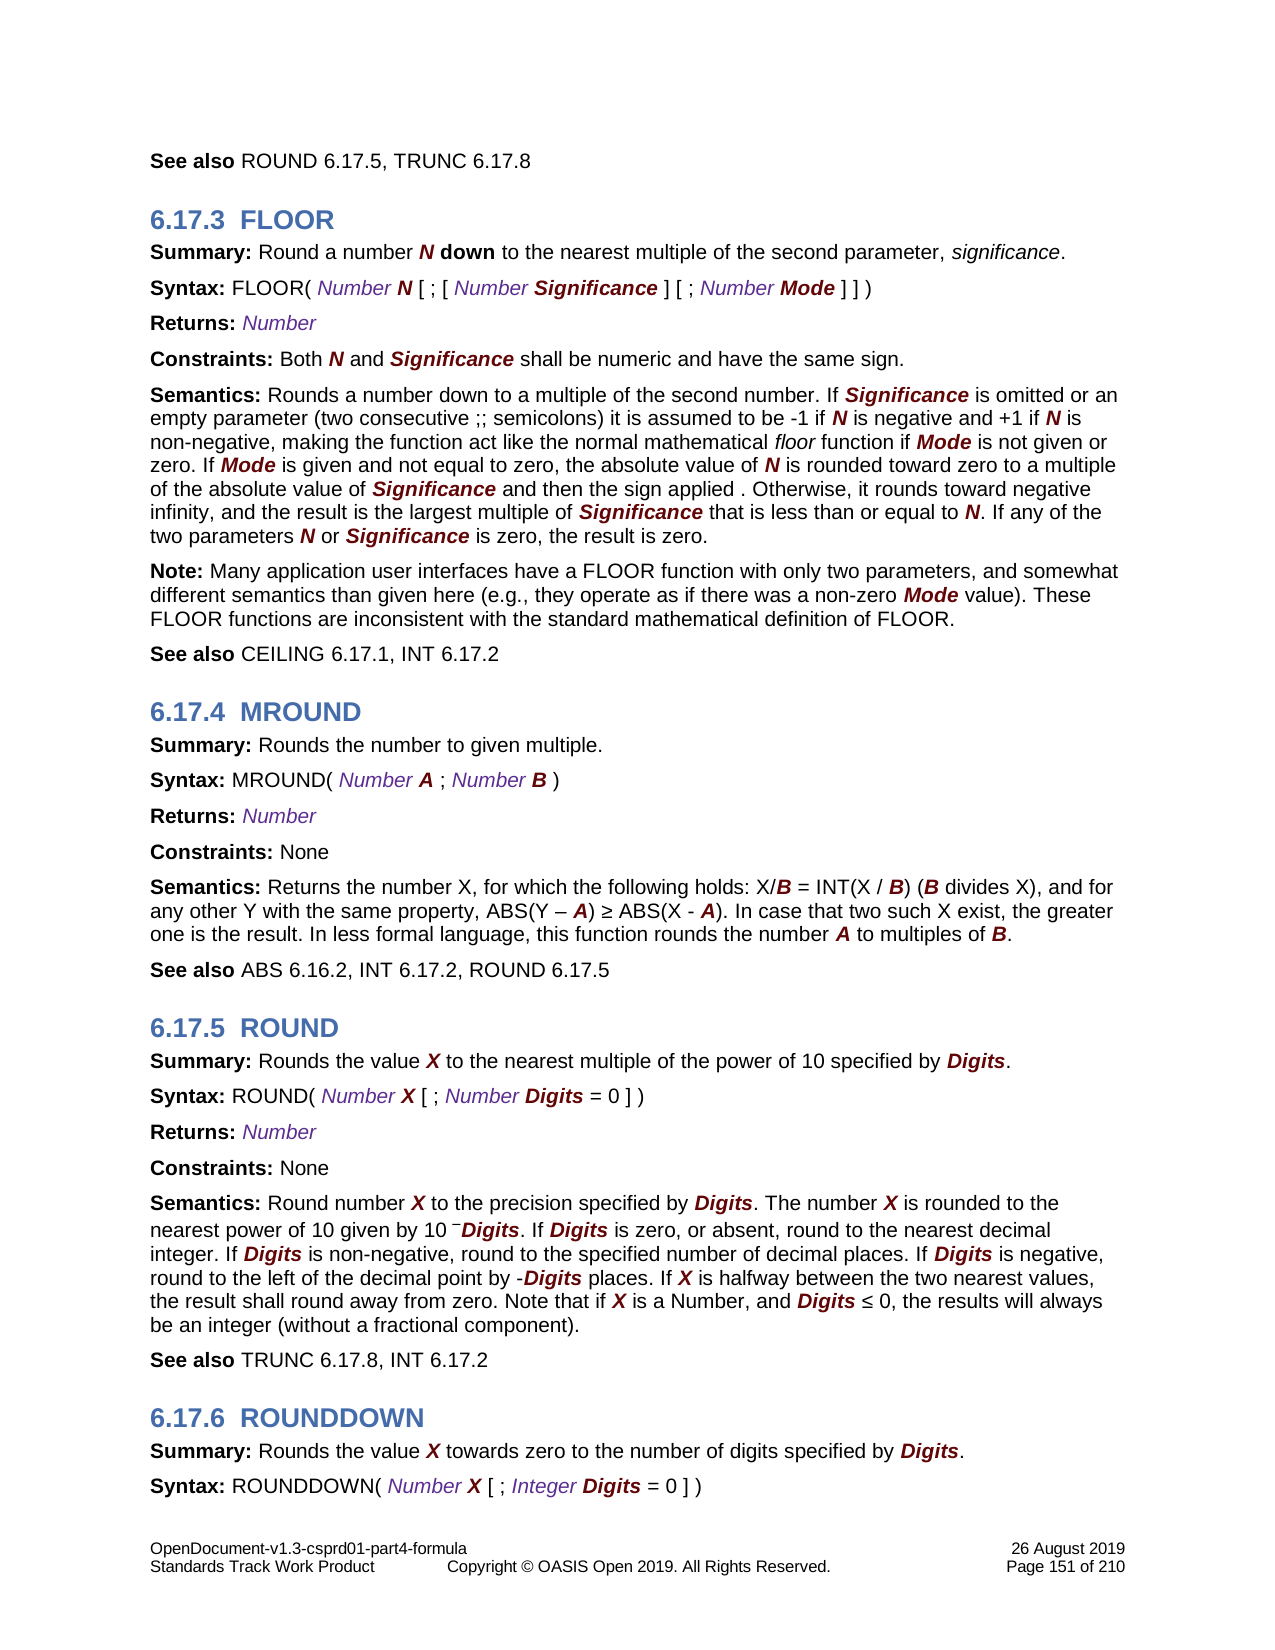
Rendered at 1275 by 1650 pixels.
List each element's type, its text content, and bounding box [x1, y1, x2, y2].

subtitle FLOOR [150, 204, 1125, 234]
text Note: Many application user interfaces have a FLOOR function with only two parameters, and somewhat different semantics than given here (e.g., they operate as if there was a non-zero Mode value). These FLOOR functions are inconsistent with the standard mathematical definition of FLOOR. [150, 560, 1125, 631]
text Syntax: FLOOR( Number N [ ; [ Number Significance ] [ ; Number Mode ] ] ) [150, 276, 1125, 300]
text Semantics: Returns the number X, for which the following holds: X/B = INT(X / B) (B divides X), and for any other Y with the same property, ABS(Y – A) ≥ ABS(X - A). In case that two such X exist, the greater one is the result. In less formal language, this function rounds the number A to multiples of B. [150, 876, 1125, 946]
text Semantics: Round number X to the precision specified by Digits. The number X is rounded to the nearest power of 10 given by 10 −Digits. If Digits is zero, or absent, round to the nearest decimal integer. If Digits is non-negative, round to the specified number of decimal places. If Digits is negative, round to the left of the decimal point by -Digits places. If X is halfway between the two nearest values, the result shall round away from zero. Note that if X is a Number, and Digits ≤ 0, the results will always be an integer (without a fractional component). [150, 1192, 1125, 1337]
text Constraints: None [150, 1156, 1125, 1179]
text Summary: Rounds the value X to the nearest multiple of the power of 10 specified by Digits. [150, 1049, 1125, 1073]
text Summary: Rounds the value X towards zero to the number of digits specified by Digits. [150, 1439, 1125, 1463]
text Returns: Number [150, 804, 1125, 828]
text Constraints: Both N and Significance shall be numeric and have the same sign. [150, 347, 1125, 371]
subtitle ROUNDDOWN [150, 1403, 1125, 1433]
text Returns: Number [150, 1120, 1125, 1144]
subtitle ROUND [150, 1013, 1125, 1043]
text See also ABS 6.16.2, INT 6.17.2, ROUND 6.17.5 [150, 958, 1125, 982]
text Syntax: ROUNDDOWN( Number X [ ; Integer Digits = 0 ] ) [150, 1475, 1125, 1498]
text Semantics: Rounds a number down to a multiple of the second number. If Significance is omitted or an empty parameter (two consecutive ;; semicolons) it is assumed to be -1 if N is negative and +1 if N is non-negative, making the function act like the normal mathematical floor function if Mode is not given or zero. If Mode is given and not equal to zero, the absolute value of N is rounded toward zero to a multiple of the absolute value of Significance and then the sign applied . Otherwise, it rounds toward negative infinity, and the result is the largest multiple of Significance that is less than or equal to N. If any of the two parameters N or Significance is zero, the result is zero. [150, 383, 1125, 548]
text Syntax: ROUND( Number X [ ; Number Digits = 0 ] ) [150, 1085, 1125, 1108]
text See also TRUNC 6.17.8, INT 6.17.2 [150, 1349, 1125, 1372]
subtitle MROUND [150, 697, 1125, 727]
text Constraints: None [150, 840, 1125, 864]
text Summary: Rounds the number to given multiple. [150, 733, 1125, 757]
text See also ROUND 6.17.5, TRUNC 6.17.8 [150, 150, 1125, 173]
text Returns: Number [150, 312, 1125, 335]
text See also CEILING 6.17.1, INT 6.17.2 [150, 643, 1125, 666]
text Syntax: MROUND( Number A ; Number B ) [150, 769, 1125, 792]
text Summary: Round a number N down to the nearest multiple of the second parameter, significance. [150, 241, 1125, 264]
